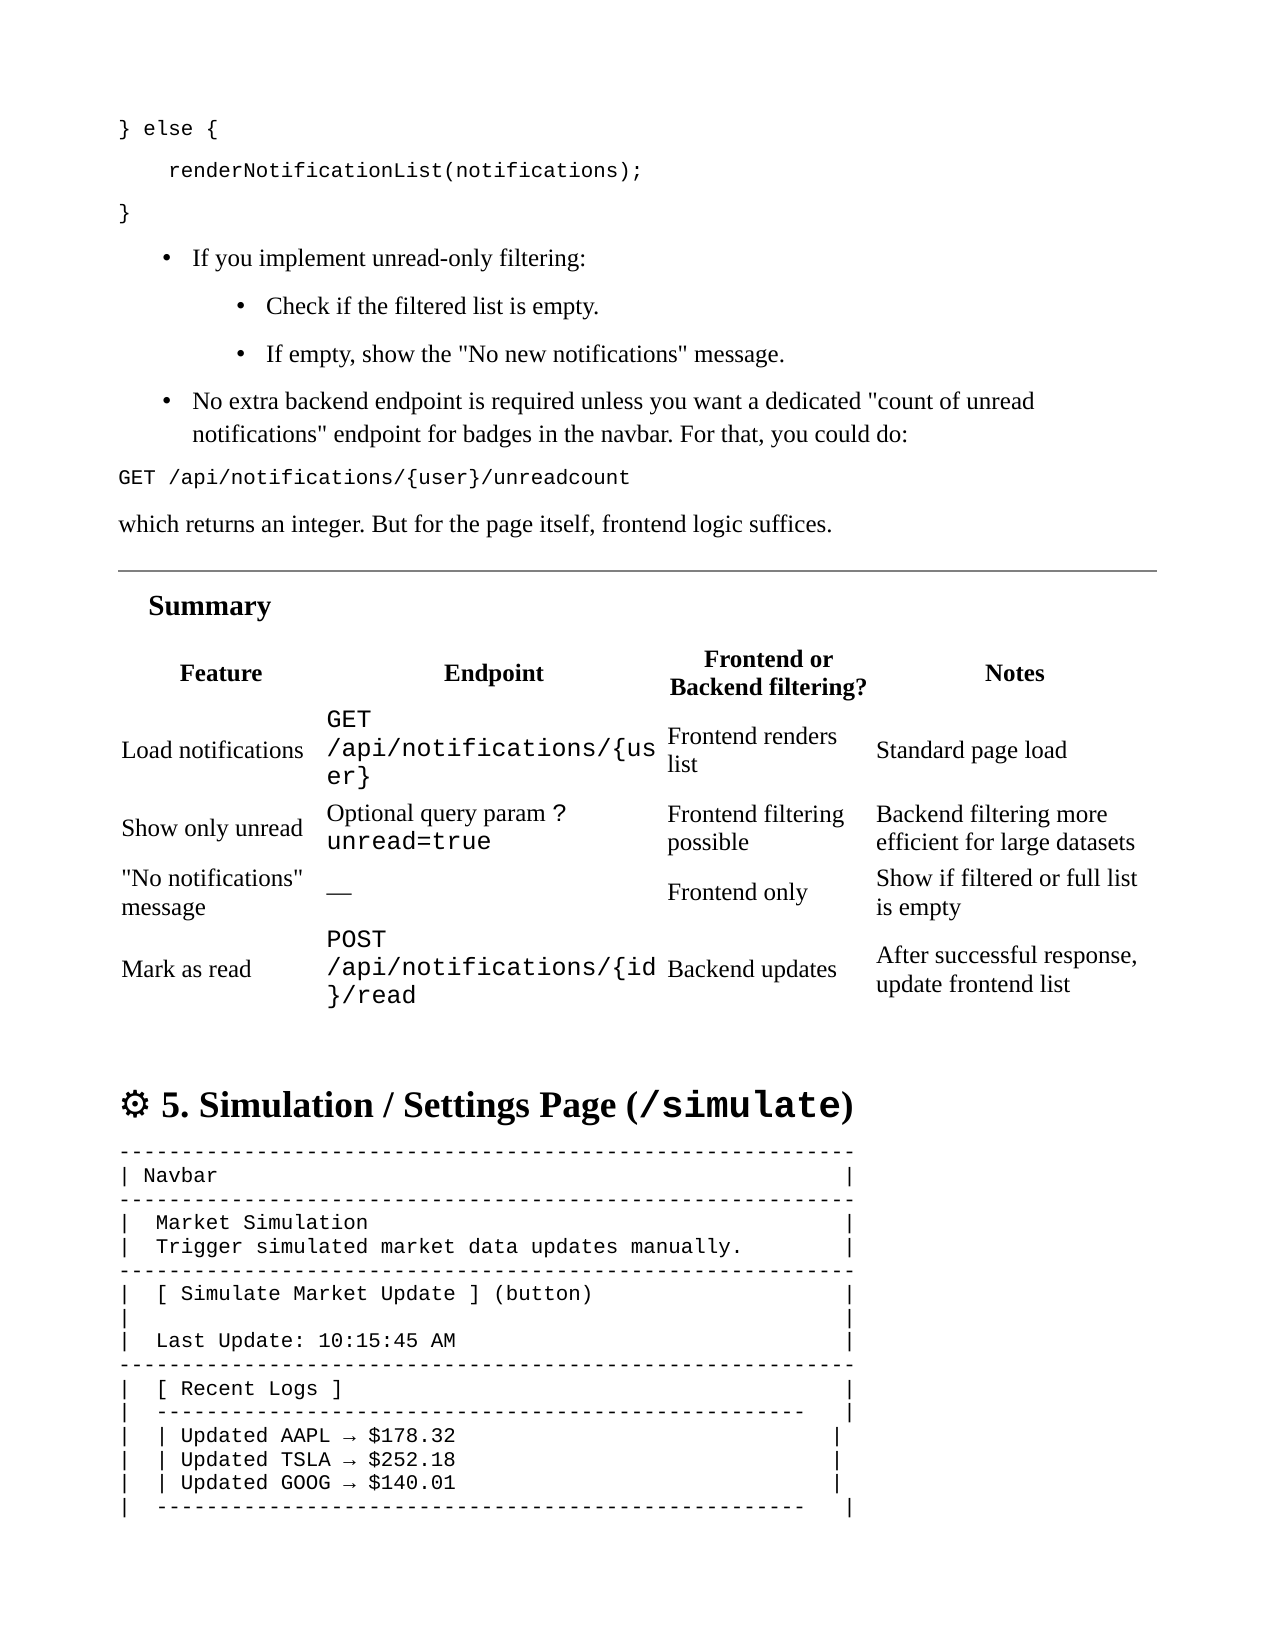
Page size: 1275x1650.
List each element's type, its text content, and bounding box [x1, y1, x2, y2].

text | Last Update: 10:15:45 AM | [118, 1331, 1157, 1354]
list If you implement unread-only filtering: [162, 243, 1157, 272]
subtitle ✅ Summary [118, 588, 1157, 621]
table_cell Standard page load [873, 704, 1157, 795]
text | ---------------------------------------------------- | [118, 1496, 1157, 1520]
table_cell Show if filtered or full list is empty [873, 860, 1157, 923]
table_cell "No notifications" message [118, 860, 323, 923]
text | Navbar | [118, 1165, 1157, 1189]
table_cell Load notifications [118, 704, 323, 795]
text } else { [118, 118, 1157, 142]
table_cell GET /api/notifications/{user} [324, 704, 664, 795]
list If empty, show the "No new notifications" message. [236, 339, 1157, 367]
table_cell Optional query param ?unread=true [324, 795, 664, 860]
text which returns an integer. But for the page itself, frontend logic suffices. [118, 509, 1157, 537]
table_header Frontend or Backend filtering? [664, 641, 873, 704]
text | ---------------------------------------------------- | [118, 1401, 1157, 1425]
text renderNotificationList(notifications); [118, 160, 1157, 183]
text | | Updated TSLA → $252.18 | [118, 1449, 1157, 1472]
table_cell After successful response, update frontend list [873, 923, 1157, 1014]
text | Market Simulation | [118, 1212, 1157, 1236]
table_header Endpoint [324, 641, 664, 704]
text | | Updated AAPL → $178.32 | [118, 1425, 1157, 1449]
list Check if the filtered list is empty. [236, 291, 1157, 320]
text | [ Recent Logs ] | [118, 1378, 1157, 1401]
text ----------------------------------------------------------- [118, 1189, 1157, 1212]
text ----------------------------------------------------------- [118, 1354, 1157, 1378]
table_cell Show only unread [118, 795, 323, 860]
subtitle ⚙️ 5. Simulation / Settings Page (/simulate) [118, 1083, 1157, 1129]
table_cell Frontend only [664, 860, 873, 923]
table_cell POST /api/notifications/{id}/read [324, 923, 664, 1014]
table_cell Backend updates [664, 923, 873, 1014]
table_cell Backend filtering more efficient for large datasets [873, 795, 1157, 860]
text | | Updated GOOG → $140.01 | [118, 1472, 1157, 1496]
text | Trigger simulated market data updates manually. | [118, 1236, 1157, 1259]
table_cell Frontend filtering possible [664, 795, 873, 860]
table_cell — [324, 860, 664, 923]
text } [118, 202, 1157, 225]
table_cell Frontend renders list [664, 704, 873, 795]
list No extra backend endpoint is required unless you want a dedicated "count of unread notifications" endpoint for badges in the navbar. For that, you could do: [162, 386, 1157, 448]
text ----------------------------------------------------------- [118, 1259, 1157, 1283]
text GET /api/notifications/{user}/unreadcount [118, 467, 1157, 491]
text ----------------------------------------------------------- [118, 1141, 1157, 1165]
text | [ Simulate Market Update ] (button) | [118, 1283, 1157, 1307]
table_header Feature [118, 641, 323, 704]
table_header Notes [873, 641, 1157, 704]
text | | [118, 1307, 1157, 1331]
table_cell Mark as read [118, 923, 323, 1014]
